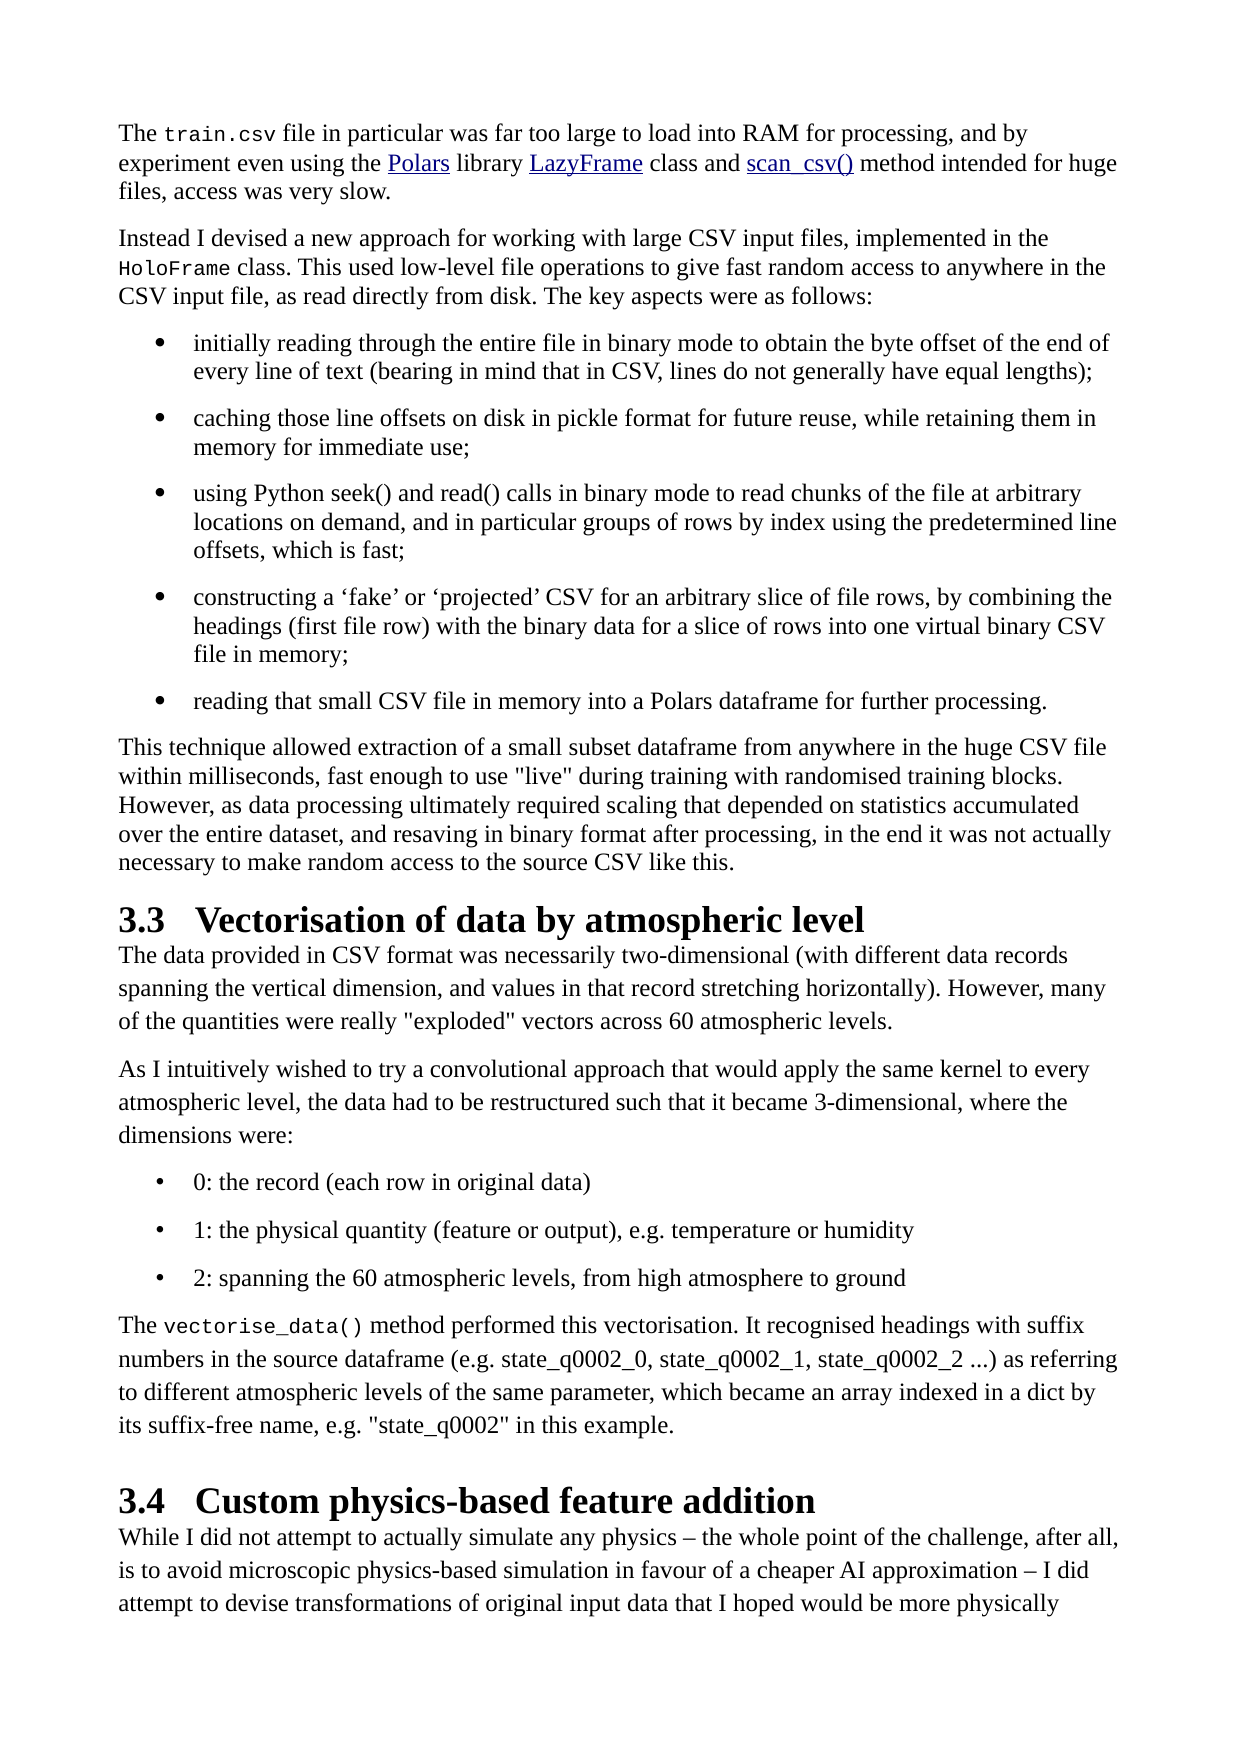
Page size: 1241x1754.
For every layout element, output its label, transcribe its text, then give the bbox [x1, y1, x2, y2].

text This technique allowed extraction of a small subset dataframe from anywhere in the huge CSV file within milliseconds, fast enough to use "live" during training with randomised training blocks. However, as data processing ultimately required scaling that depended on statistics accumulated over the entire dataset, and resaving in binary format after processing, in the end it was not actually necessary to make random access to the source CSV like this. [118, 732, 1122, 876]
text The vectorise_data() method performed this vectorisation. It recognised headings with suffix numbers in the source dataframe (e.g. state_q0002_0, state_q0002_1, state_q0002_2 ...) as referring to different atmospheric levels of the same parameter, which became an array indexed in a dict by its suffix-free name, e.g. "state_q0002" in this example. [118, 1310, 1122, 1439]
text The train.csv file in particular was far too large to load into RAM for processing, and by experiment even using the Polars library LazyFrame class and scan_csv() method intended for huge files, access was very slow. [118, 118, 1122, 205]
list 2: spanning the 60 atmospheric levels, from high atmosphere to ground [156, 1263, 1122, 1291]
subtitle Custom physics-based feature addition [118, 1479, 1122, 1522]
list 1: the physical quantity (feature or output), e.g. temperature or humidity [156, 1215, 1122, 1244]
list caching those line offsets on disk in pickle format for future reuse, while retaining them in memory for immediate use; [156, 403, 1122, 460]
list using Python seek() and read() calls in binary mode to read chunks of the file at arbitrary locations on demand, and in particular groups of rows by index using the predetermined line offsets, which is fast; [156, 478, 1122, 564]
list constructing a ‘fake’ or ‘projected’ CSV for an arbitrary slice of file rows, by combining the headings (first file row) with the binary data for a slice of rows into one virtual binary CSV file in memory; [156, 582, 1122, 668]
text While I did not attempt to actually simulate any physics – the whole point of the challenge, after all, is to avoid microscopic physics-based simulation in favour of a cheaper AI approximation – I did attempt to devise transformations of original input data that I hoped would be more physically [118, 1522, 1122, 1617]
list 0: the record (each row in original data) [156, 1167, 1122, 1196]
list initially reading through the entire file in binary mode to obtain the byte offset of the end of every line of text (bearing in mind that in CSV, lines do not generally have equal lengths); [156, 328, 1122, 385]
text Instead I devised a new approach for working with large CSV input files, implemented in the HoloFrame class. This used low-level file operations to give fast random access to anywhere in the CSV input file, as read directly from disk. The key aspects were as follows: [118, 223, 1122, 310]
text As I intuitively wished to try a convolutional approach that would apply the same kernel to every atmospheric level, the data had to be restructured such that it became 3-dimensional, where the dimensions were: [118, 1054, 1122, 1149]
list reading that small CSV file in memory into a Polars dataframe for further processing. [156, 686, 1122, 715]
text The data provided in CSV format was necessarily two-dimensional (with different data records spanning the vertical dimension, and values in that record stretching horizontally). However, many of the quantities were really "exploded" vectors across 60 atmospheric levels. [118, 940, 1122, 1035]
subtitle Vectorisation of data by atmospheric level [118, 897, 1122, 940]
